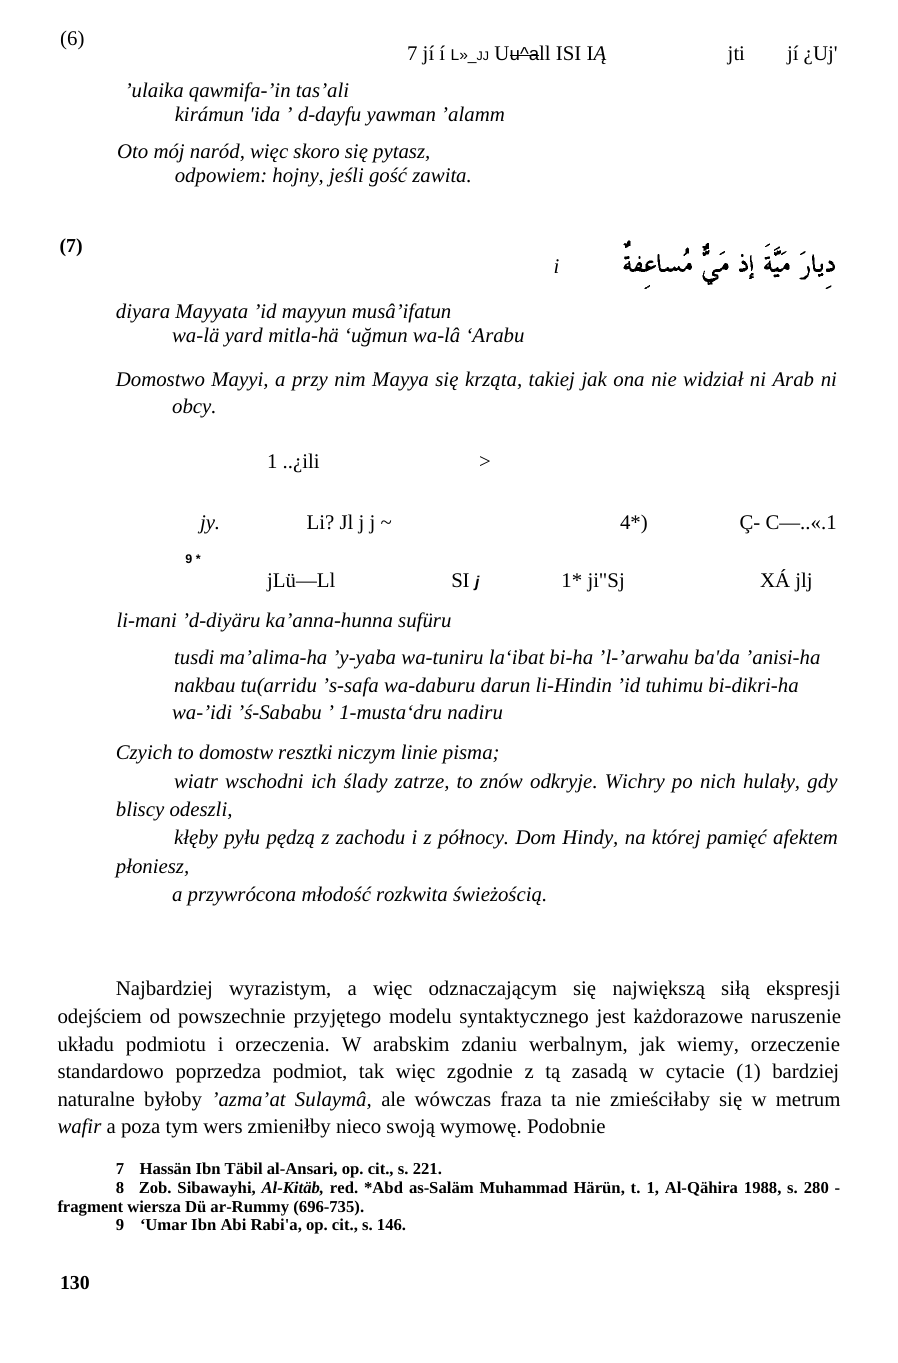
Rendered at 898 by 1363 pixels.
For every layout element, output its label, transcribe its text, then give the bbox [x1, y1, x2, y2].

table_header [526, 441, 836, 493]
text wa-’idi ’ś-Sababu ’ 1-musta‘dru nadiru [172, 700, 841, 724]
table_cell 4*) Ç- C—..«.1 [526, 493, 836, 551]
list Hassän Ibn Täbil al-Ansari, op. cit., s. 221. [57, 1160, 841, 1178]
text wiatr wschodni ich ślady zatrze, to znów odkryje. Wichry po nich hulały, gdy bliscy odeszli, [116, 768, 841, 821]
text (7) [59, 234, 91, 257]
picture [620, 237, 838, 292]
text Najbardziej wyrazistym, a więc odznaczającym się największą siłą ekspresji odejściem od powszechnie przyjętego modelu syntaktycznego jest każdorazowe na­ruszenie układu podmiotu i orzeczenia. W arabskim zdaniu werbalnym, jak wiemy, orzeczenie standardowo poprzedza podmiot, tak więc zgodnie z tą zasadą w cytacie (1) bardziej naturalne byłoby ’azma’at Sulaymâ, ale wówczas fraza ta nie zmieściła­by się w metrum wafir a poza tym wers zmieniłby nieco swoją wymowę. Podobnie [57, 976, 841, 1138]
list ‘Umar Ibn Abi Rabi'a, op. cit., s. 146. [57, 1216, 841, 1234]
table_cell Li? Jl j j ~ [267, 493, 526, 551]
list Zob. Sibawayhi, Al-Kitäb, red. *Abd as-Saläm Muhammad Härün, t. 1, Al-Qähira 1988, s. 280 - fragment wiersza Dü ar-Rummy (696-735). [57, 1178, 841, 1216]
text nakbau tu(arridu ’s-safa wa-daburu darun li-Hindin ’id tuhimu bi-dikri-ha [116, 672, 841, 697]
text odpowiem: hojny, jeśli gość zawita. [174, 163, 837, 187]
text 130 [60, 1271, 96, 1294]
table_cell jy. [116, 493, 267, 551]
text wa-lä yard mitla-hä ‘uğmun wa-lâ ‘Arabu [172, 323, 841, 347]
table_cell jLü—Ll SI j [267, 551, 526, 608]
table_header 1 ..¿ili > [267, 441, 526, 493]
text i [553, 254, 575, 278]
text Czyich to domostw resztki niczym linie pisma; [57, 740, 841, 764]
table_cell li-mani ’d-diyäru ka’anna-hunna sufüru [116, 608, 526, 644]
text diyara Mayyata ’id mayyun musâ’ifatun [57, 299, 841, 323]
text kłęby pyłu pędzą z zachodu i z północy. Dom Hindy, na której pamięć afektem płoniesz, [116, 825, 841, 878]
table_cell 9 * [116, 551, 267, 608]
text kirámun 'ida ’ d-dayfu yawman ’alamm [174, 102, 837, 126]
text ’ulaika qawmifa-’in tas’ali [56, 78, 837, 102]
text tusdi ma’alima-ha ’y-yaba wa-tuniru la‘ibat bi-ha ’l-’arwahu ba'da ’anisi-ha [116, 645, 841, 669]
table_header [116, 441, 267, 493]
table_cell [526, 608, 836, 644]
text a przywrócona młodość rozkwita świeżością. [172, 882, 841, 906]
text (6) [60, 26, 91, 50]
table_cell 1* ji"Sj XÁ jlj [526, 551, 836, 608]
text Oto mój naród, więc skoro się pytasz, [56, 138, 837, 163]
text 7 jí í L»_jj Uu^all ISI IĄ jti jí ¿Uj' [117, 41, 837, 65]
text Domostwo Mayyi, a przy nim Mayya się krząta, takiej jak ona nie widział ni Arab ni obcy. [116, 367, 841, 418]
